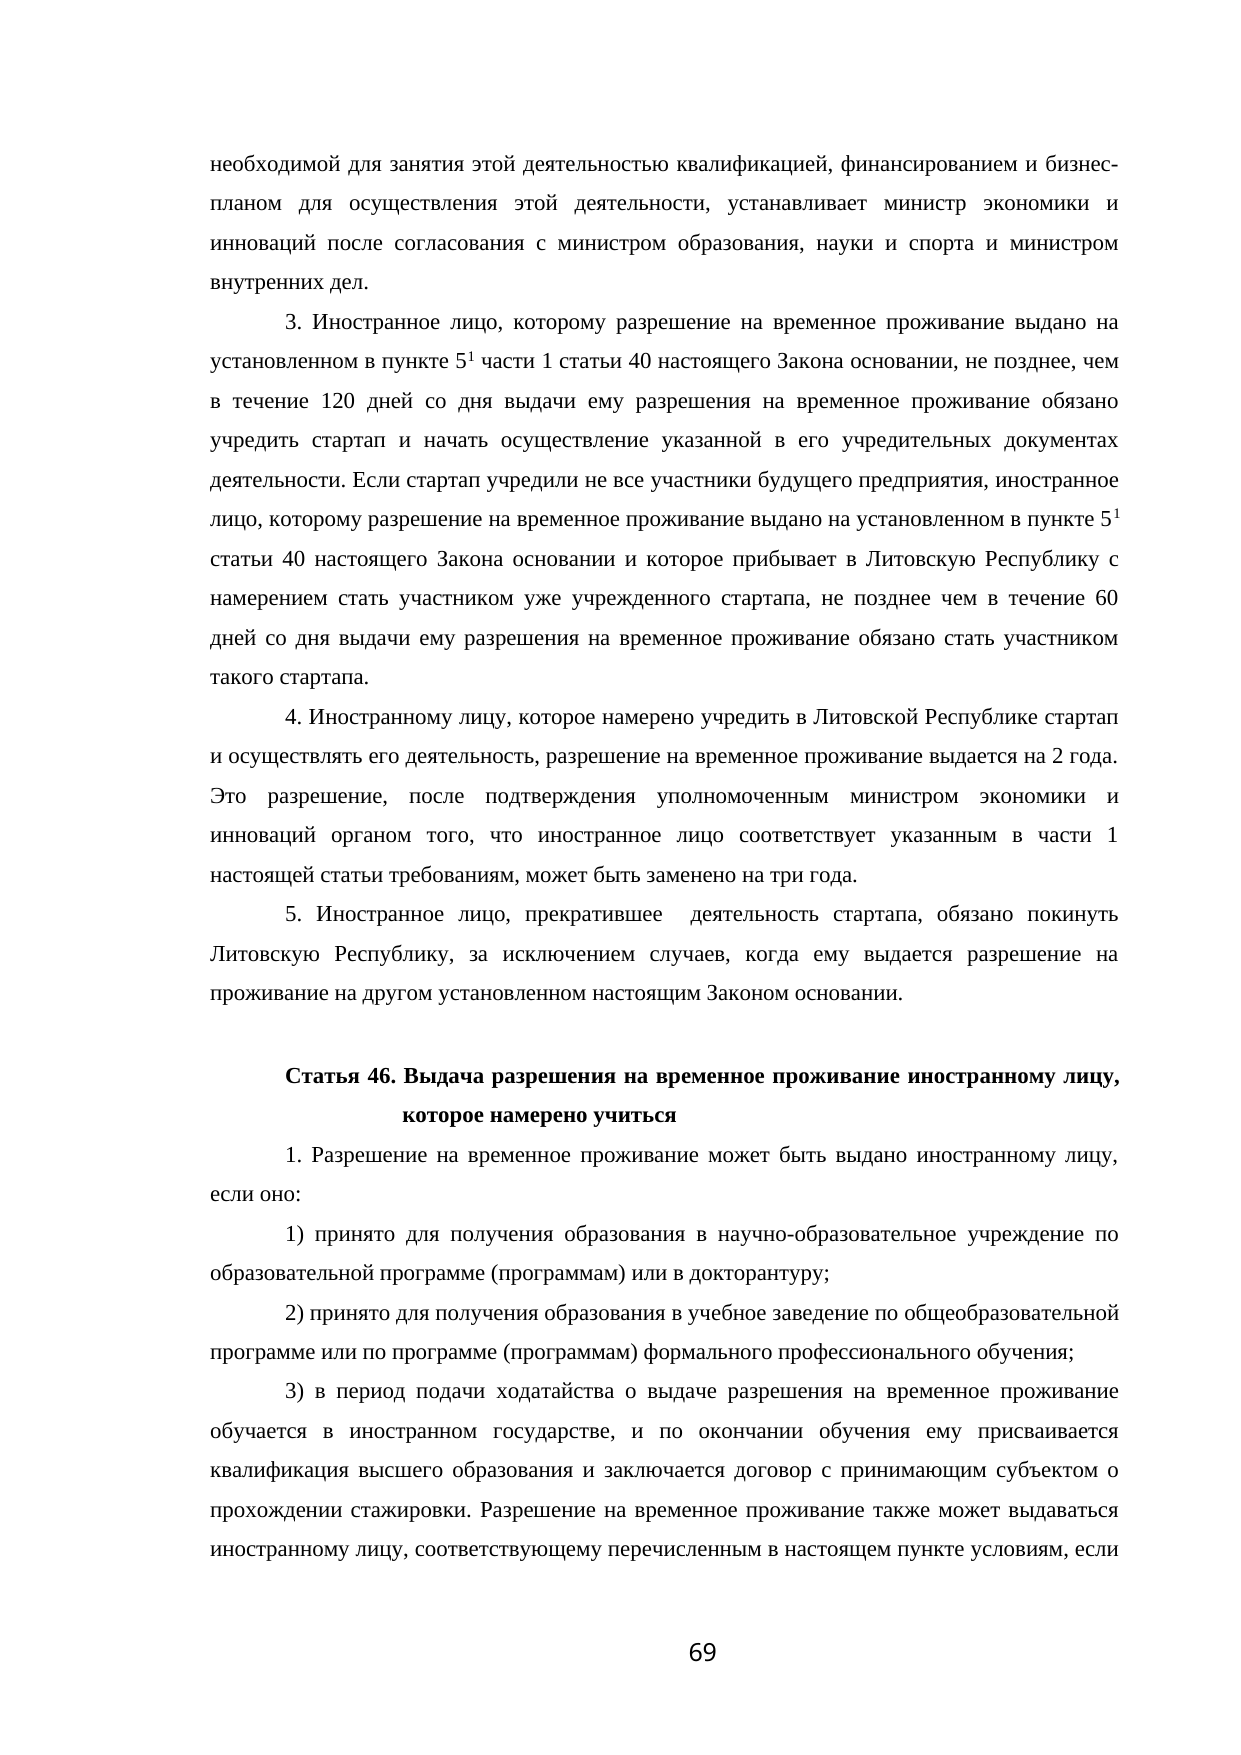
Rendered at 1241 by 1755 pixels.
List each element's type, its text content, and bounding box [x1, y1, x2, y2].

text 4. Иностранному лицу, которое намерено учредить в Литовской Республике стартап и осуществлять его деятельность, разрешение на временное проживание выдается на 2 года. Это разрешение, после подтверждения уполномоченным министром экономики и инноваций органом того, что иностранное лицо соответствует указанным в части 1 настоящей статьи требованиям, может быть заменено на три года. [210, 703, 1120, 887]
text 2) принято для получения образования в учебное заведение по общеобразовательной программе или по программе (программам) формального профессионального обучения; [210, 1298, 1120, 1364]
text 1. Разрешение на временное проживание может быть выдано иностранному лицу, если оно: [210, 1141, 1120, 1206]
text 1) принято для получения образования в научно-образовательное учреждение по образовательной программе (программам) или в докторантуру; [210, 1219, 1120, 1285]
text необходимой для занятия этой деятельностью квалификацией, финансированием и бизнес-планом для осуществления этой деятельности, устанавливает министр экономики и инноваций после согласования с министром образования, науки и спорта и министром внутренних дел. [210, 150, 1120, 295]
text 5. Иностранное лицо, прекратившее деятельность стартапа, обязано покинуть Литовскую Республику, за исключением случаев, когда ему выдается разрешение на проживание на другом установленном настоящим Законом основании. [210, 900, 1120, 1005]
text 3) в период подачи ходатайства о выдаче разрешения на временное проживание обучается в иностранном государстве, и по окончании обучения ему присваивается квалификация высшего образования и заключается договор с принимающим субъектом о прохождении стажировки. Разрешение на временное проживание также может выдаваться иностранному лицу, соответствующему перечисленным в настоящем пункте условиям, если [210, 1377, 1120, 1562]
text Статья 46. Выдача разрешения на временное проживание иностранному лицу, которое намерено учиться [285, 1062, 1120, 1127]
text 3. Иностранное лицо, которому разрешение на временное проживание выдано на установленном в пункте 51 части 1 статьи 40 настоящего Закона основании, не позднее, чем в течение 120 дней со дня выдачи ему разрешения на временное проживание обязано учредить стартап и начать осуществление указанной в его учредительных документах деятельности. Если стартап учредили не все участники будущего предприятия, иностранное лицо, которому разрешение на временное проживание выдано на установленном в пункте 51 статьи 40 настоящего Закона основании и которое прибывает в Литовскую Республику с намерением стать участником уже учрежденного стартапа, не позднее чем в течение 60 дней со дня выдачи ему разрешения на временное проживание обязано стать участником такого стартапа. [210, 308, 1120, 689]
